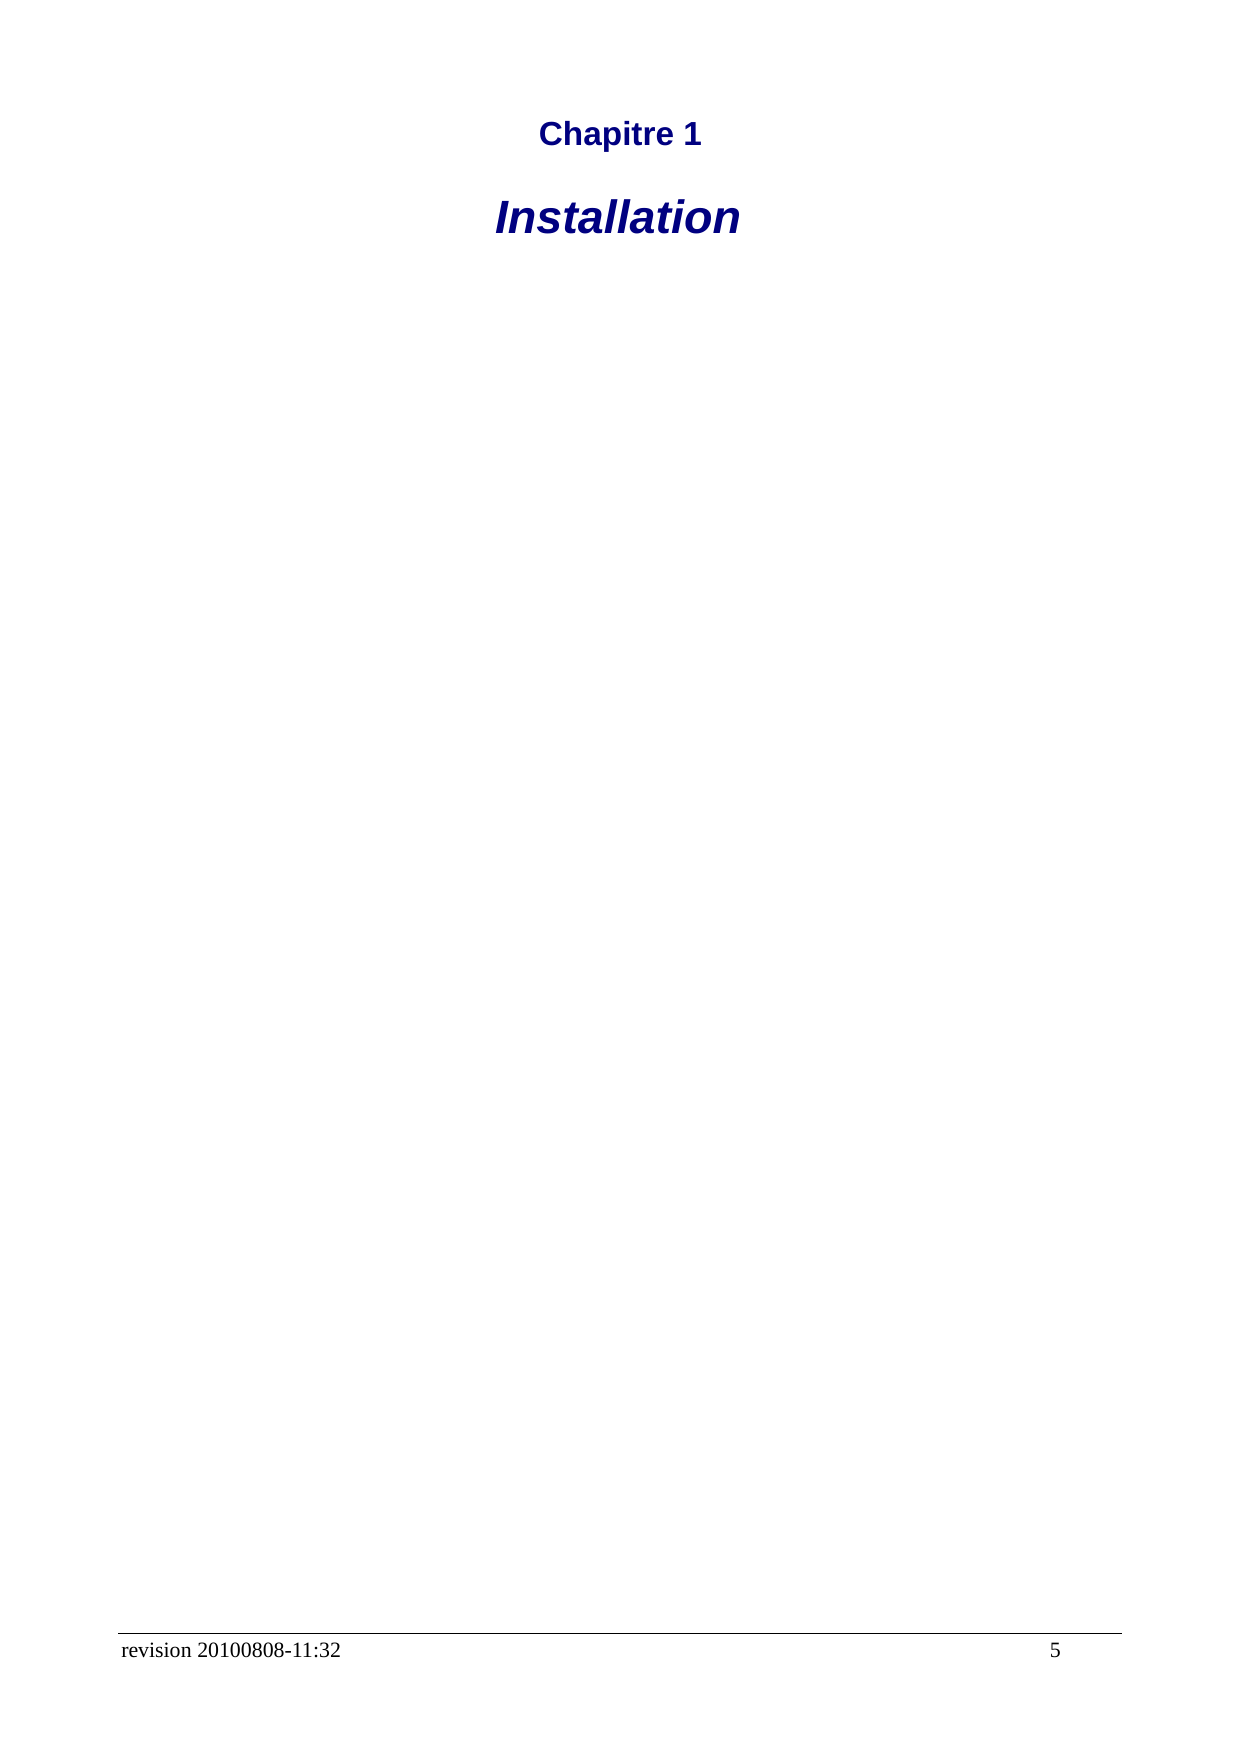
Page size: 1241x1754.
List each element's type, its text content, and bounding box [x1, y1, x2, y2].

subtitle Chapitre 1 [118, 113, 1122, 152]
subtitle Installation [118, 189, 1122, 243]
